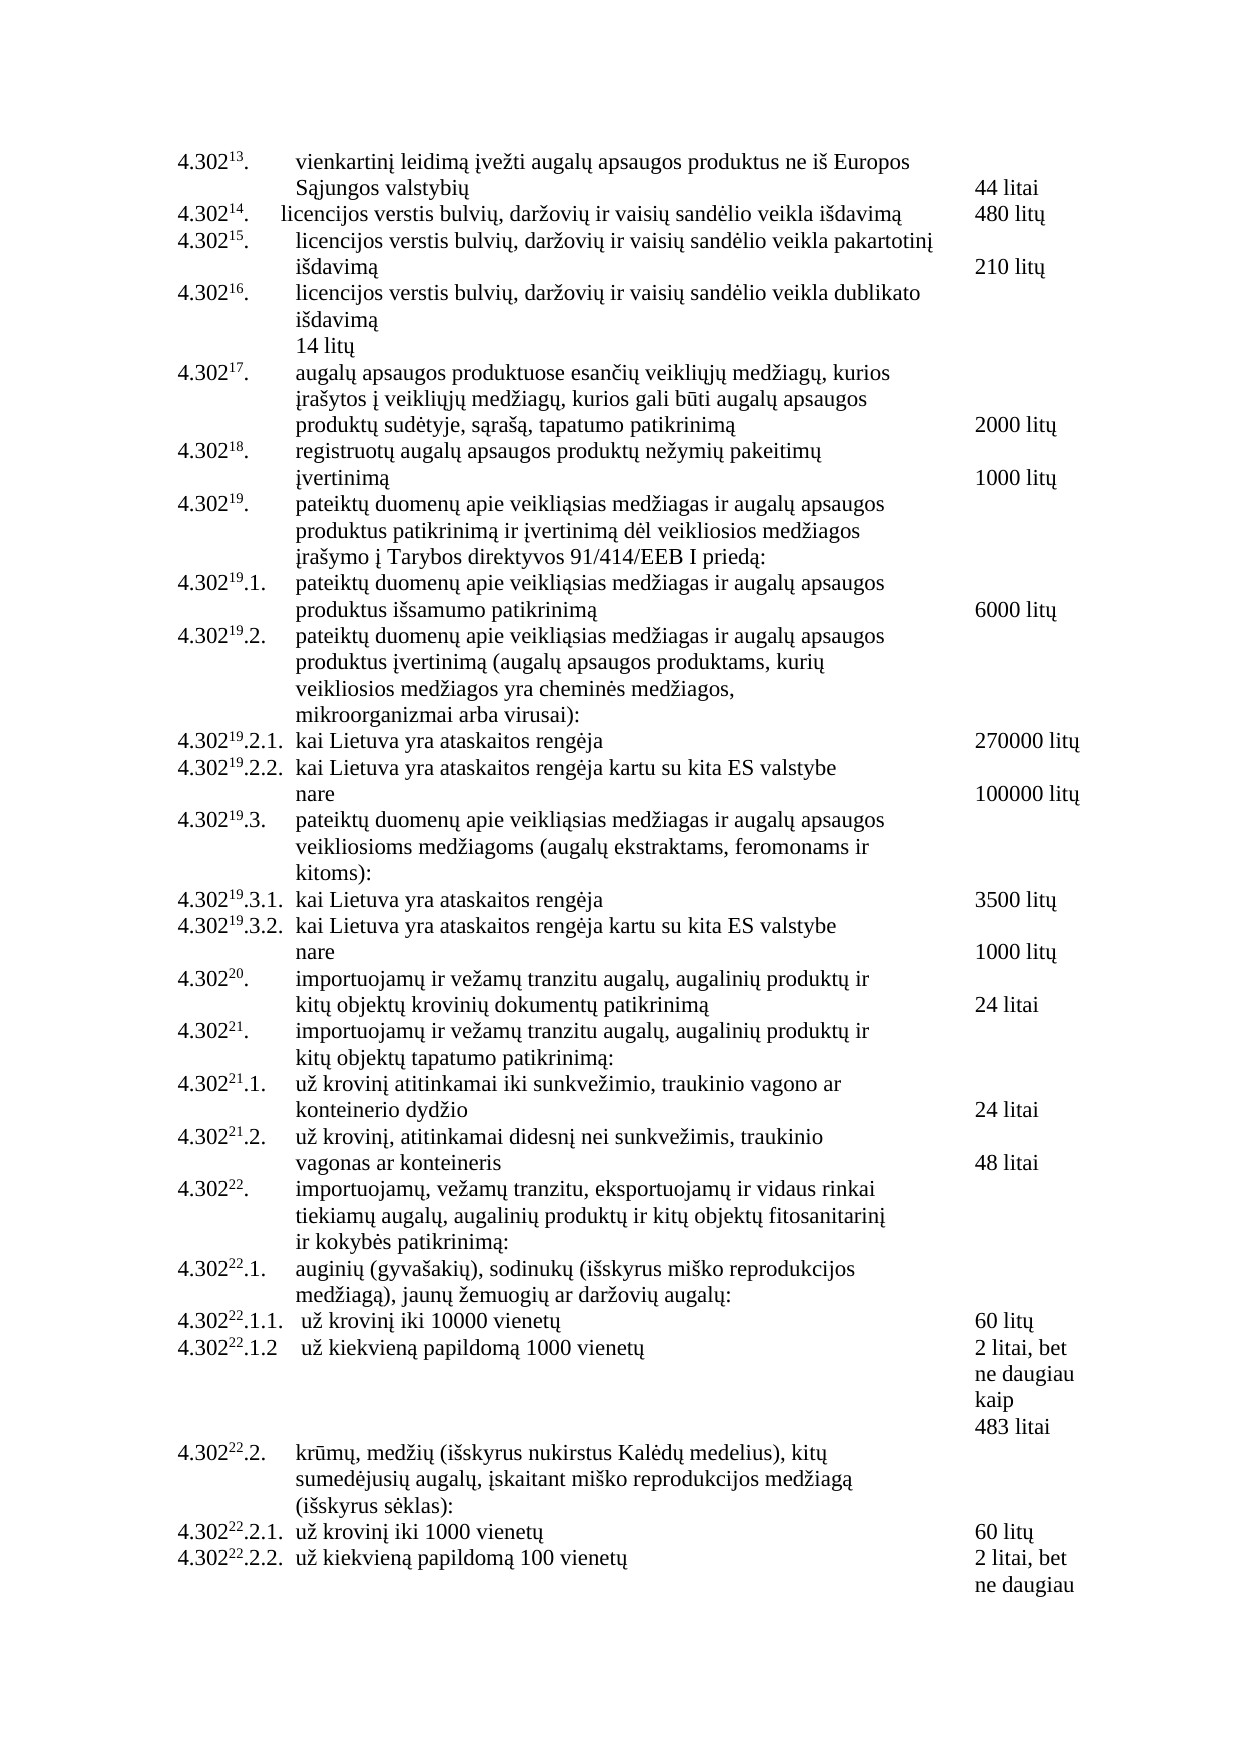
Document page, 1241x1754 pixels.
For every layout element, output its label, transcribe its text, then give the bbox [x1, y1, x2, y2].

text nare 1000 litų [177, 938, 1122, 965]
text įrašymo į Tarybos direktyvos 91/414/EEB I priedą: [177, 543, 1122, 569]
text 4.30222. importuojamų, vežamų tranzitu, eksportuojamų ir vidaus rinkai [177, 1176, 1122, 1202]
text 4.30219.2.2. kai Lietuva yra ataskaitos rengėja kartu su kita ES valstybe [177, 754, 1122, 780]
text Sąjungos valstybių 44 litai [177, 174, 1122, 200]
text 4.30221. importuojamų ir vežamų tranzitu augalų, augalinių produktų ir [177, 1017, 1122, 1044]
text 4.30219. pateiktų duomenų apie veikliąsias medžiagas ir augalų apsaugos [177, 490, 1122, 517]
text išdavimą 210 litų [177, 253, 1093, 279]
text kitų objektų tapatumo patikrinimą: [177, 1044, 1122, 1070]
text 4.30221.1. už krovinį atitinkamai iki sunkvežimio, traukinio vagono ar [177, 1070, 1122, 1096]
text 4.30216. licencijos verstis bulvių, daržovių ir vaisių sandėlio veikla dublikato [177, 279, 945, 306]
text įvertinimą 1000 litų [177, 464, 1122, 490]
text 4.30222.2.1. už krovinį iki 1000 vienetų 60 litų [177, 1518, 1122, 1544]
text sumedėjusių augalų, įskaitant miško reprodukcijos medžiagą [177, 1465, 1122, 1492]
text tiekiamų augalų, augalinių produktų ir kitų objektų fitosanitarinį [177, 1202, 1122, 1228]
text kitų objektų krovinių dokumentų patikrinimą 24 litai [177, 991, 1122, 1017]
text 4.30222.2.2. už kiekvieną papildomą 100 vienetų 2 litai, bet [177, 1544, 1122, 1571]
text 4.30213. vienkartinį leidimą įvežti augalų apsaugos produktus ne iš Europos [177, 148, 974, 174]
text veikliosios medžiagos yra cheminės medžiagos, [177, 675, 1122, 701]
text 4.30219.3. pateiktų duomenų apie veikliąsias medžiagas ir augalų apsaugos [177, 807, 1122, 833]
text kaip [974, 1386, 1122, 1413]
text 4.30215. licencijos verstis bulvių, daržovių ir vaisių sandėlio veikla pakartotinį [177, 227, 974, 253]
text 4.30217. augalų apsaugos produktuose esančių veikliųjų medžiagų, kurios [177, 358, 1122, 385]
text 4.30222.1.1. už krovinį iki 10000 vienetų 60 litų [177, 1307, 1122, 1334]
text 4.30218. registruotų augalų apsaugos produktų nežymių pakeitimų [177, 438, 1122, 464]
text produktus patikrinimą ir įvertinimą dėl veikliosios medžiagos [177, 517, 1122, 543]
text 4.30221.2. už krovinį, atitinkamai didesnį nei sunkvežimis, traukinio [177, 1123, 1122, 1149]
text 4.30222.2. krūmų, medžių (išskyrus nukirstus Kalėdų medelius), kitų [177, 1439, 1122, 1465]
text (išskyrus sėklas): [177, 1492, 1122, 1518]
text ir kokybės patikrinimą: [177, 1228, 1122, 1254]
text 483 litai [974, 1413, 1122, 1439]
text 4.30222.1. auginių (gyvašakių), sodinukų (išskyrus miško reprodukcijos [177, 1254, 1122, 1281]
text produktų sudėtyje, sąrašą, tapatumo patikrinimą 2000 litų [177, 411, 1122, 438]
text vagonas ar konteineris 48 litai [177, 1149, 1122, 1176]
text 4.30214. licencijos verstis bulvių, daržovių ir vaisių sandėlio veikla išdavimą 480 litų [177, 200, 1107, 227]
text kitoms): [177, 859, 1122, 886]
text 4.30222.1.2 už kiekvieną papildomą 1000 vienetų 2 litai, bet [177, 1334, 1122, 1360]
text veikliosioms medžiagoms (augalų ekstraktams, feromonams ir [177, 833, 1122, 859]
text medžiagą), jaunų žemuogių ar daržovių augalų: [177, 1281, 1122, 1307]
text išdavimą 14 litų [177, 306, 945, 358]
text nare 100000 litų [177, 780, 1122, 807]
text 4.30220. importuojamų ir vežamų tranzitu augalų, augalinių produktų ir [177, 965, 1122, 991]
text produktus išsamumo patikrinimą 6000 litų [177, 596, 1122, 622]
text ne daugiau [974, 1571, 1122, 1597]
text ne daugiau [177, 1360, 1122, 1386]
text 4.30219.2.1. kai Lietuva yra ataskaitos rengėja 270000 litų [177, 727, 1122, 754]
text konteinerio dydžio 24 litai [177, 1096, 1122, 1123]
text 4.30219.1. pateiktų duomenų apie veikliąsias medžiagas ir augalų apsaugos [177, 569, 1122, 596]
text įrašytos į veikliųjų medžiagų, kurios gali būti augalų apsaugos [177, 385, 1122, 411]
text mikroorganizmai arba virusai): [177, 701, 1122, 727]
text 4.30219.3.1. kai Lietuva yra ataskaitos rengėja 3500 litų [177, 886, 1122, 912]
text produktus įvertinimą (augalų apsaugos produktams, kurių [177, 648, 1122, 675]
text 4.30219.2. pateiktų duomenų apie veikliąsias medžiagas ir augalų apsaugos [177, 622, 1122, 648]
text 4.30219.3.2. kai Lietuva yra ataskaitos rengėja kartu su kita ES valstybe [177, 912, 1122, 938]
